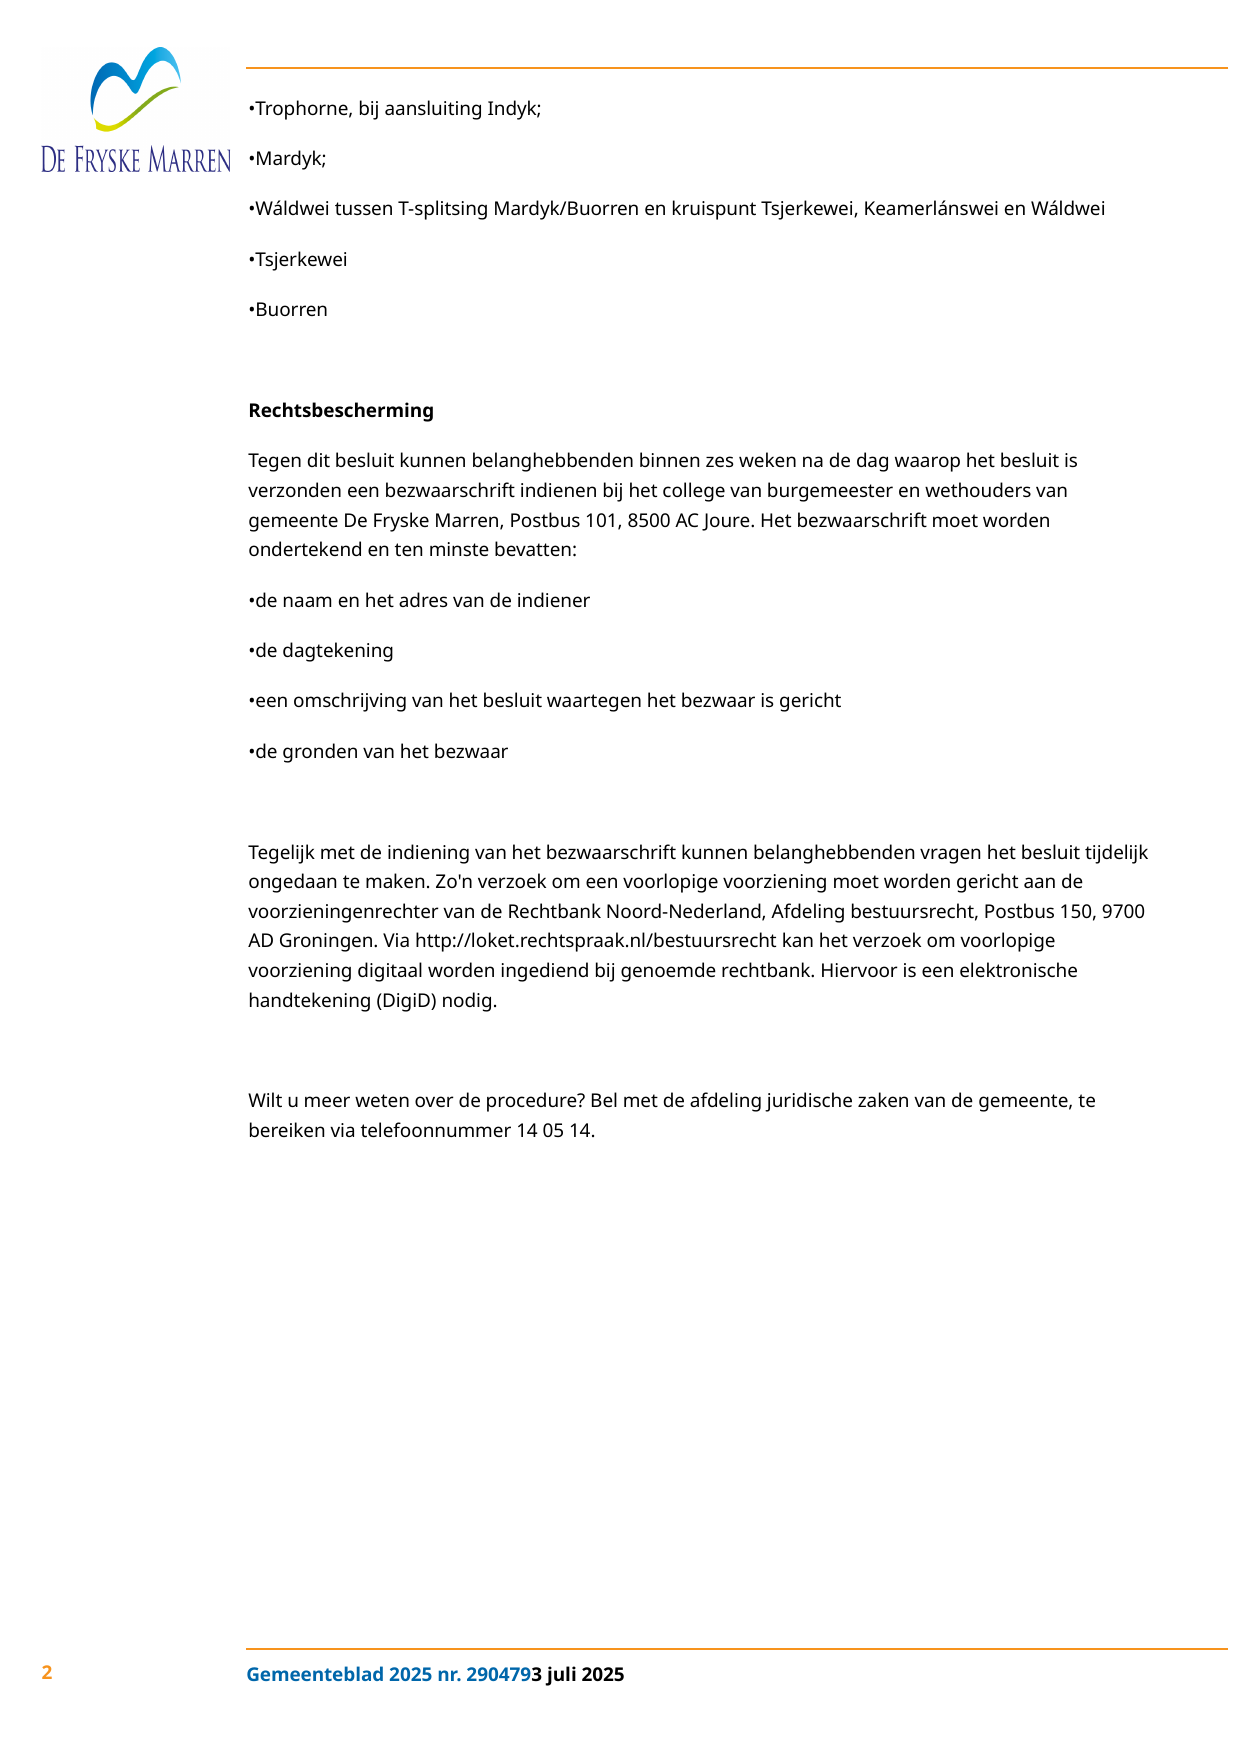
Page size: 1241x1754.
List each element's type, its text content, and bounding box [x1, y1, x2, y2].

text •Mardyk; [248, 145, 1152, 171]
text Tegelijk met de indiening van het bezwaarschrift kunnen belanghebbenden vragen het besluit tijdelijk ongedaan te maken. Zo'n verzoek om een voorlopige voorziening moet worden gericht aan de voorzieningenrechter van de Rechtbank Noord-Nederland, Afdeling bestuursrecht, Postbus 150, 9700 AD Groningen. Via http://loket.rechtspraak.nl/bestuursrecht kan het verzoek om voorlopige voorziening digitaal worden ingediend bij genoemde rechtbank. Hiervoor is een elektronische handtekening (DigiD) nodig. [248, 839, 1152, 1013]
text •Buorren [248, 296, 1152, 322]
text Tegen dit besluit kunnen belanghebbenden binnen zes weken na de dag waarop het besluit is verzonden een bezwaarschrift indienen bij het college van burgemeester en wethouders van gemeente De Fryske Marren, Postbus 101, 8500 AC Joure. Het bezwaarschrift moet worden ondertekend en ten minste bevatten: [248, 448, 1152, 562]
text Rechtsbescherming [248, 397, 1152, 423]
text Wilt u meer weten over de procedure? Bel met de afdeling juridische zaken van de gemeente, te bereiken via telefoonnummer 14 05 14. [248, 1088, 1152, 1143]
text •Wáldwei tussen T-splitsing Mardyk/Buorren en kruispunt Tsjerkewei, Keamerlánswei en Wáldwei [248, 196, 1152, 221]
text •Trophorne, bij aansluiting Indyk; [248, 95, 1152, 121]
text •een omschrijving van het besluit waartegen het bezwaar is gericht [248, 688, 1152, 713]
text •de naam en het adres van de indiener [248, 587, 1152, 613]
text •de gronden van het bezwaar [248, 738, 1152, 764]
text •Tsjerkewei [248, 246, 1152, 272]
picture [41, 47, 231, 172]
text •de dagtekening [248, 637, 1152, 663]
